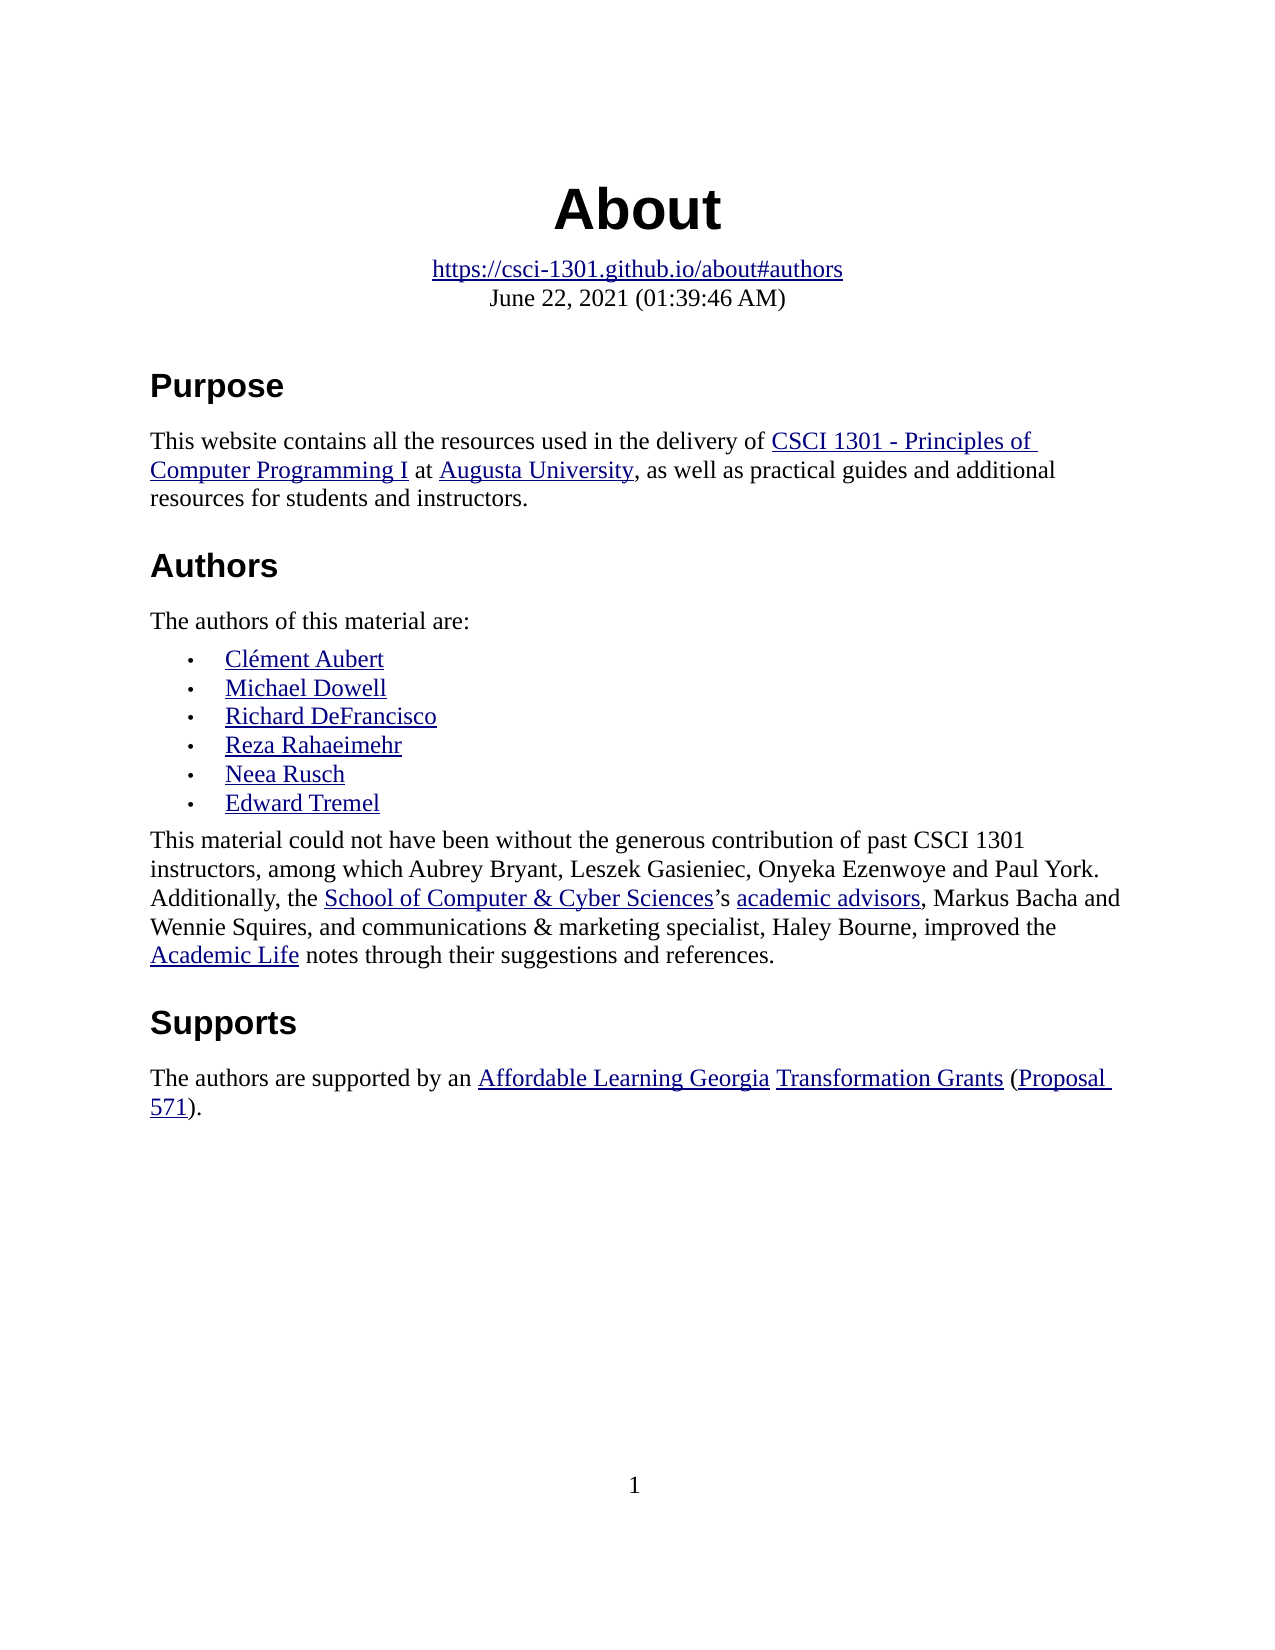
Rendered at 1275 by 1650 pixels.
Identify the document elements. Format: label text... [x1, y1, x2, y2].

title About [150, 175, 1125, 242]
subtitle Supports [150, 1003, 1125, 1042]
list Michael Dowell [187, 673, 1125, 701]
list Neea Rusch [187, 759, 1125, 788]
subtitle Purpose [150, 366, 1125, 404]
list Clément Aubert [187, 644, 1125, 673]
text This material could not have been without the generous contribution of past CSCI 1301 instructors, among which Aubrey Bryant, Leszek Gasieniec, Onyeka Ezenwoye and Paul York. Additionally, the School of Computer & Cyber Sciences’s academic advisors, Markus Bacha and Wennie Squires, and communications & marketing specialist, Haley Bourne, improved the Academic Life notes through their suggestions and references. [150, 825, 1125, 969]
text The authors are supported by an Affordable Learning Georgia Transformation Grants (Proposal 571). [150, 1063, 1125, 1121]
text June 22, 2021 (01:39:46 AM) [150, 283, 1125, 312]
text This website contains all the resources used in the delivery of CSCI 1301 - Principles of Computer Programming I at Augusta University, as well as practical guides and additional resources for students and instructors. [150, 426, 1125, 512]
text The authors of this material are: [150, 606, 1125, 635]
text https://csci-1301.github.io/about#authors [150, 254, 1125, 283]
list Reza Rahaeimehr [187, 730, 1125, 759]
list Edward Tremel [187, 788, 1125, 816]
list Richard DeFrancisco [187, 701, 1125, 730]
subtitle Authors [150, 546, 1125, 585]
